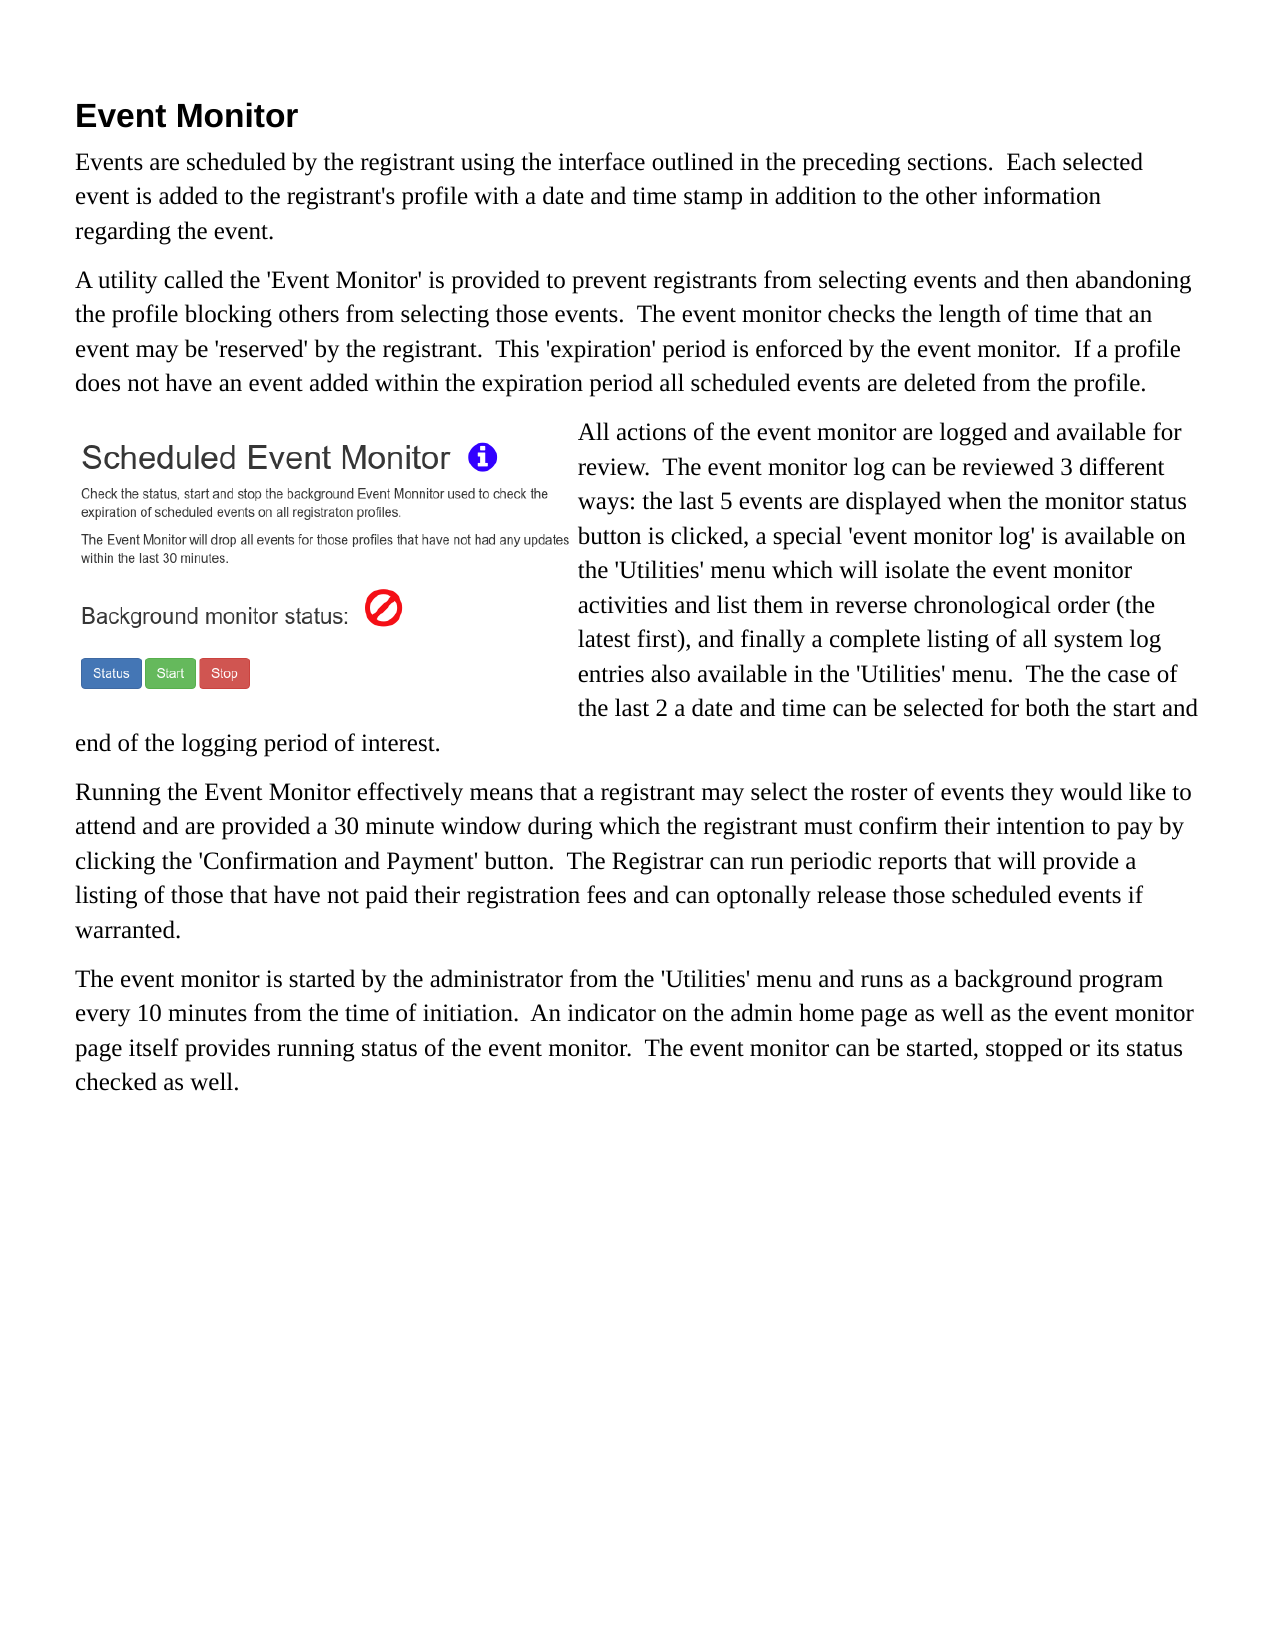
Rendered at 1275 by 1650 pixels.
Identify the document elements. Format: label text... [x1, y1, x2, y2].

picture [77, 429, 578, 706]
text A utility called the 'Event Monitor' is provided to prevent registrants from selecting events and then abandoning the profile blocking others from selecting those events. The event monitor checks the length of time that an event may be 'reserved' by the registrant. This 'expiration' period is enforced by the event monitor. If a profile does not have an event added within the expiration period all scheduled events are deleted from the profile. [75, 265, 1200, 397]
text Running the Event Monitor effectively means that a registrant may select the roster of events they would like to attend and are provided a 30 minute window during which the registrant must confirm their intention to pay by clicking the 'Confirmation and Payment' button. The Registrar can run periodic reports that will provide a listing of those that have not paid their registration fees and can optonally release those scheduled events if warranted. [75, 777, 1200, 943]
text Events are scheduled by the registrant using the interface outlined in the preceding sections. Each selected event is added to the registrant's profile with a date and time stamp in addition to the other information regarding the event. [75, 147, 1200, 245]
text The event monitor is started by the administrator from the 'Utilities' menu and runs as a background program every 10 minutes from the time of initiation. An indicator on the admin home page as well as the event monitor page itself provides running status of the event monitor. The event monitor can be started, stopped or its status checked as well. [75, 964, 1200, 1096]
text All actions of the event monitor are logged and available for review. The event monitor log can be reviewed 3 different ways: the last 5 events are displayed when the monitor status button is clicked, a special 'event monitor log' is available on the 'Utilities' menu which will isolate the event monitor activities and list them in reverse chronological order (the latest first), and finally a complete listing of all system log entries also available in the 'Utilities' menu. The the case of the last 2 a date and time can be selected for both the start and end of the logging period of interest. [75, 417, 1200, 757]
subtitle Event Monitor [75, 96, 1200, 134]
